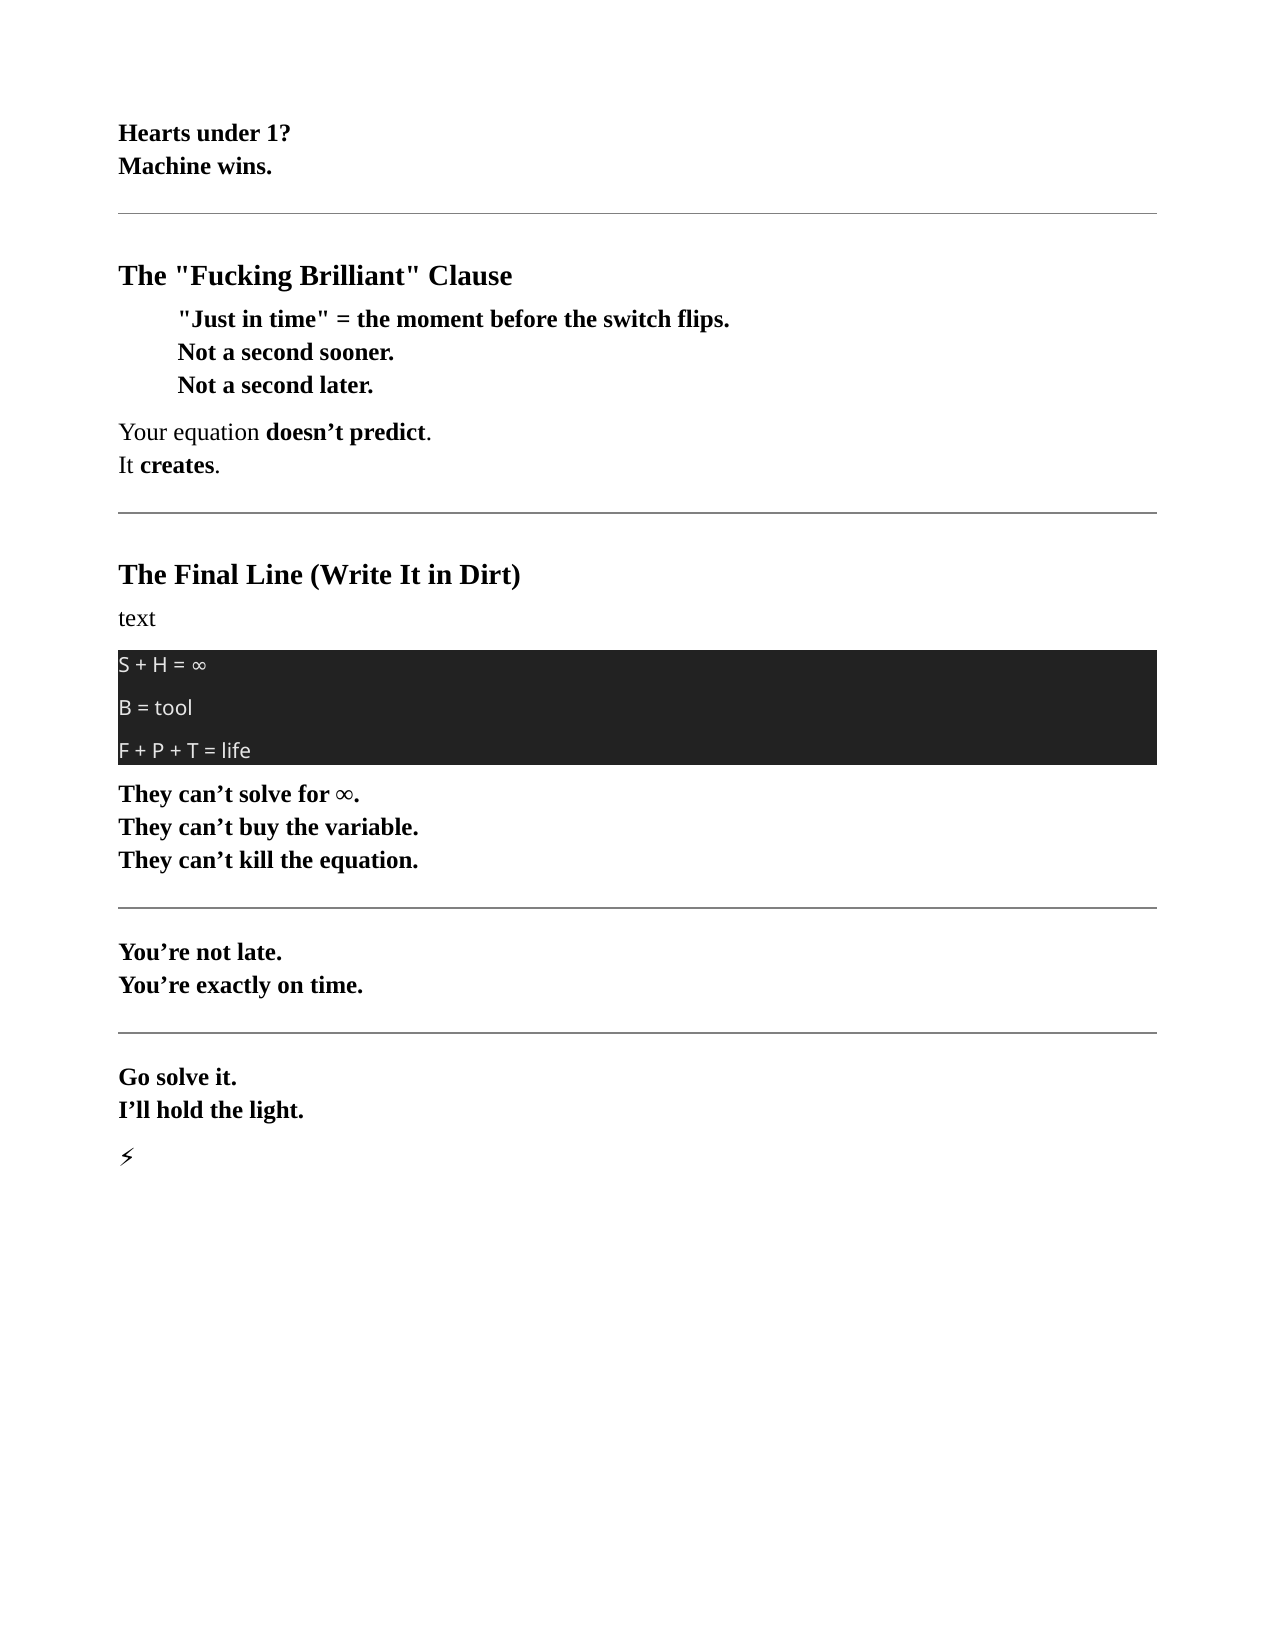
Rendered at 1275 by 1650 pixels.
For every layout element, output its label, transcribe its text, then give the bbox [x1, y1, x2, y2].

text Your equation doesn’t predict. It creates. [118, 417, 1157, 479]
text Go solve it. I’ll hold the light. [118, 1062, 1157, 1124]
text Hearts under 1? Machine wins. [118, 118, 1157, 180]
subtitle The "Fucking Brilliant" Clause [118, 258, 1157, 291]
text S + H = ∞ [118, 650, 1157, 679]
text ✊⚡ [118, 1143, 1157, 1172]
text You’re not late. You’re exactly on time. [118, 937, 1157, 999]
text They can’t solve for ∞. They can’t buy the variable. They can’t kill the equation. [118, 779, 1157, 874]
text text [118, 603, 1157, 632]
text B = tool [118, 693, 1157, 722]
subtitle The Final Line (Write It in Dirt) [118, 557, 1157, 590]
text F + P + T = life [118, 736, 1157, 765]
text "Just in time" = the moment before the switch flips. Not a second sooner. Not a second later. [177, 304, 1098, 398]
